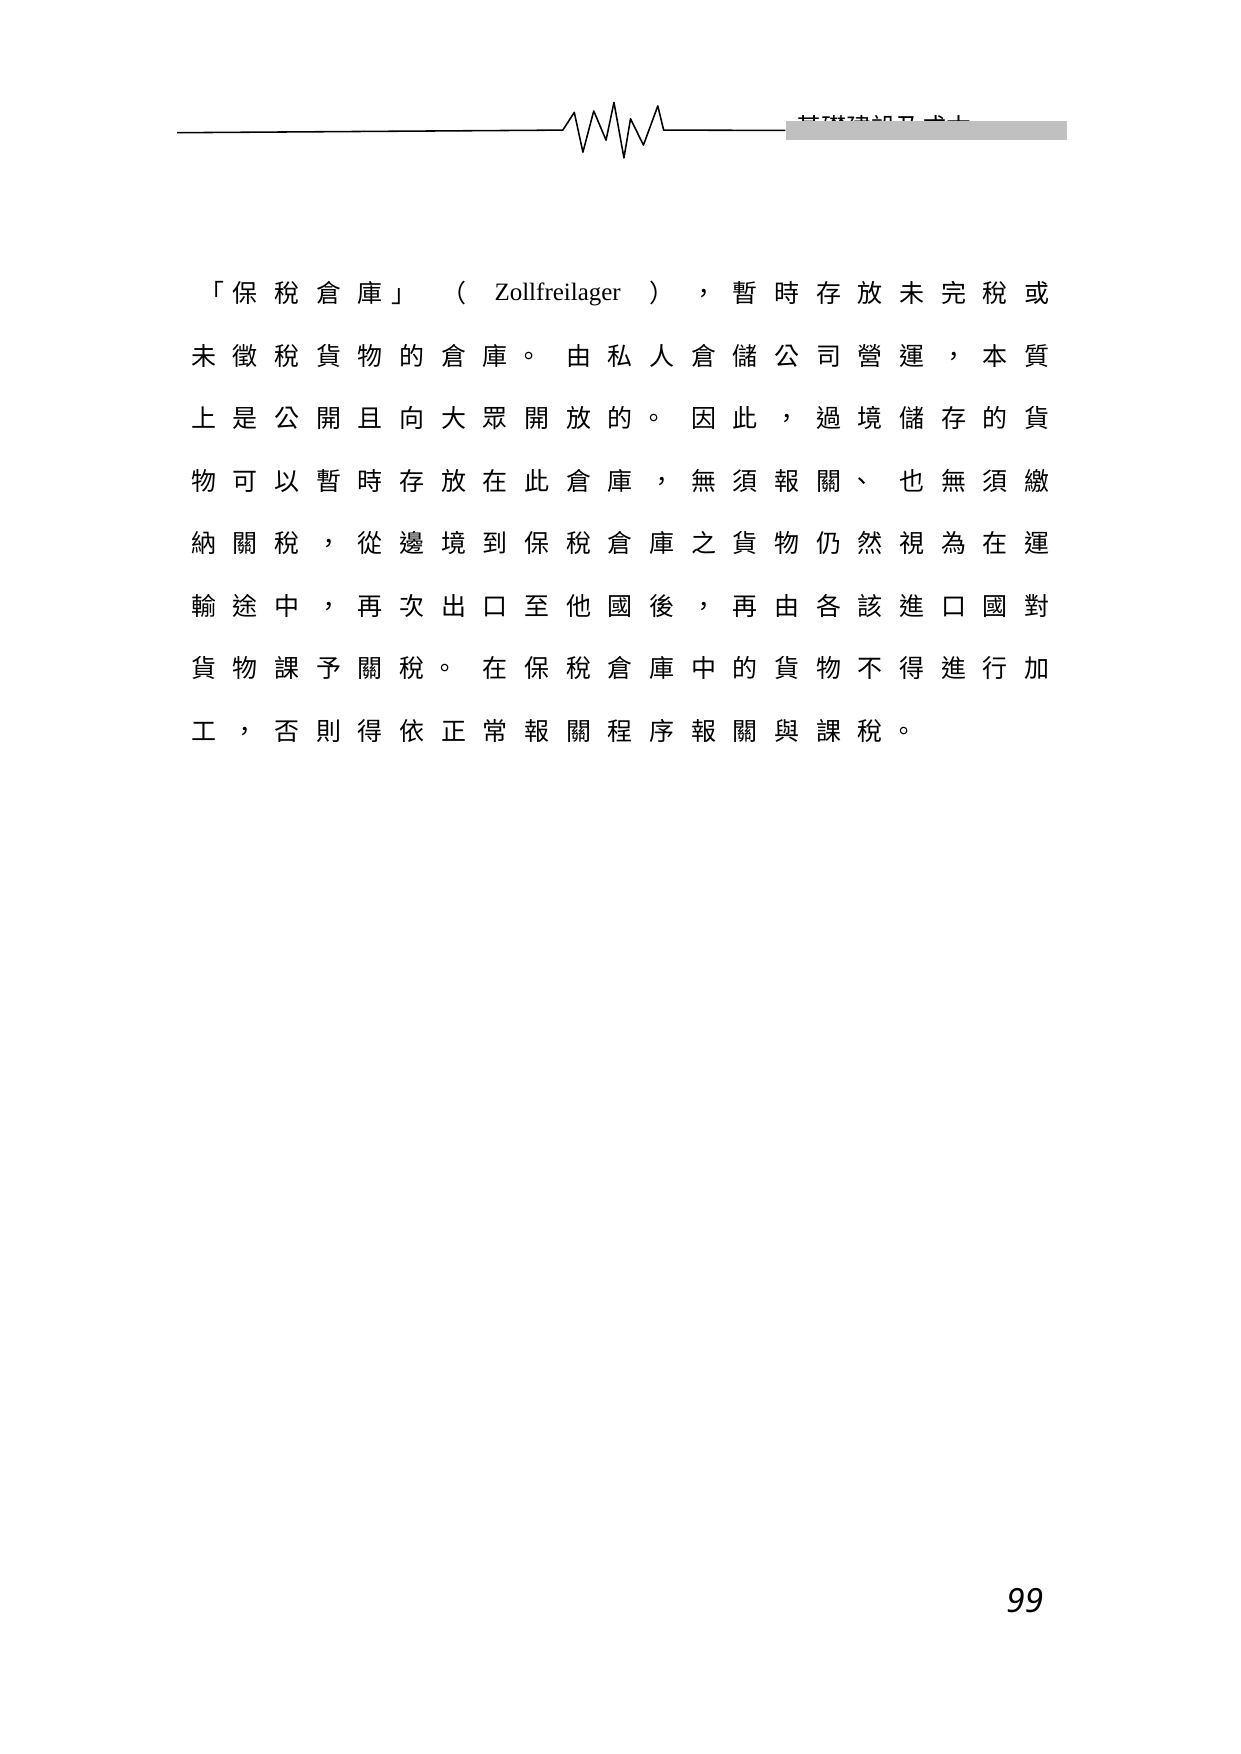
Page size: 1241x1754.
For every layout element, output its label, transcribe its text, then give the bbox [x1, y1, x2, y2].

text 「保稅倉庫」（Zollfreilager），暫時存放未完稅或未徵稅貨物的倉庫。由私人倉儲公司營運，本質上是公開且向大眾開放的。因此，過境儲存的貨物可以暫時存放在此倉庫，無須報關、也無須繳納關稅，從邊境到保稅倉庫之貨物仍然視為在運輸途中，再次出口至他國後，再由各該進口國對貨物課予關稅。在保稅倉庫中的貨物不得進行加工，否則得依正常報關程序報關與課稅。 [183, 250, 1058, 750]
